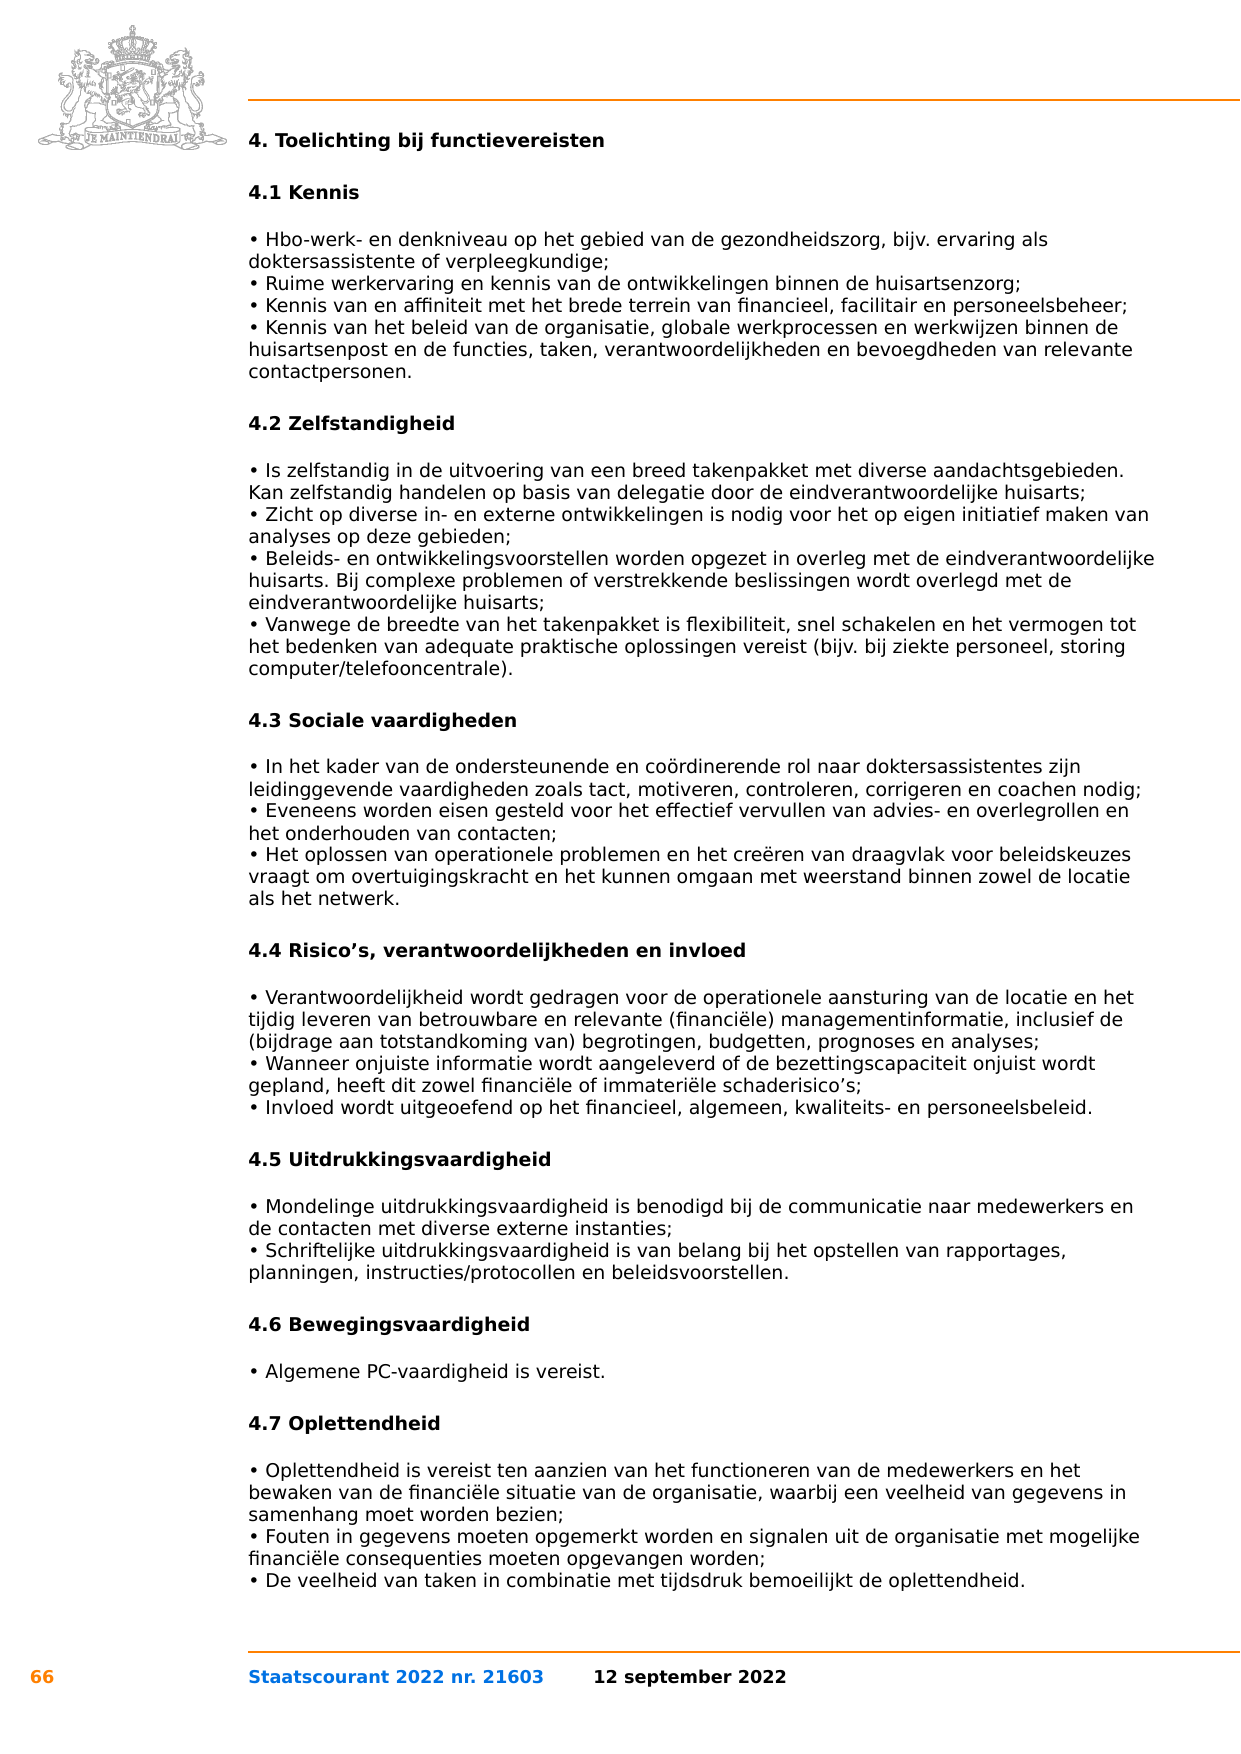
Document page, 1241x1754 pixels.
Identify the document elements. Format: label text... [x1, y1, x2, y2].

text • Beleids- en ontwikkelingsvoorstellen worden opgezet in overleg met de eindverantwoordelijke huisarts. Bij complexe problemen of verstrekkende beslissingen wordt overlegd met de eindverantwoordelijke huisarts; [248, 548, 1163, 613]
picture [38, 25, 227, 150]
subtitle 4.2 Zelfstandigheid [248, 413, 1163, 435]
text • Eveneens worden eisen gesteld voor het effectief vervullen van advies- en overlegrollen en het onderhouden van contacten; [248, 800, 1163, 844]
subtitle 4.1 Kennis [248, 182, 1163, 204]
text • Verantwoordelijkheid wordt gedragen voor de operationele aansturing van de locatie en het tijdig leveren van betrouwbare en relevante (financiële) managementinformatie, inclusief de (bijdrage aan totstandkoming van) begrotingen, budgetten, prognoses en analyses; [248, 987, 1163, 1053]
text • In het kader van de ondersteunende en coördinerende rol naar doktersassistentes zijn leidinggevende vaardigheden zoals tact, motiveren, controleren, corrigeren en coachen nodig; [248, 756, 1163, 800]
subtitle 4.4 Risico’s, verantwoordelijkheden en invloed [248, 940, 1163, 962]
text • Kennis van het beleid van de organisatie, globale werkprocessen en werkwijzen binnen de huisartsenpost en de functies, taken, verantwoordelijkheden en bevoegdheden van relevante contactpersonen. [248, 317, 1163, 383]
text • Vanwege de breedte van het takenpakket is flexibiliteit, snel schakelen en het vermogen tot het bedenken van adequate praktische oplossingen vereist (bijv. bij ziekte personeel, storing computer/telefooncentrale). [248, 613, 1163, 679]
text • Fouten in gegevens moeten opgemerkt worden en signalen uit de organisatie met mogelijke financiële consequenties moeten opgevangen worden; [248, 1526, 1163, 1570]
text • Oplettendheid is vereist ten aanzien van het functioneren van de medewerkers en het bewaken van de financiële situatie van de organisatie, waarbij een veelheid van gegevens in samenhang moet worden bezien; [248, 1460, 1163, 1526]
text • Wanneer onjuiste informatie wordt aangeleverd of de bezettingscapaciteit onjuist wordt gepland, heeft dit zowel financiële of immateriële schaderisico’s; [248, 1053, 1163, 1097]
text • Ruime werkervaring en kennis van de ontwikkelingen binnen de huisartsenzorg; [248, 273, 1163, 295]
subtitle 4.6 Bewegingsvaardigheid [248, 1314, 1163, 1336]
text • Invloed wordt uitgeoefend op het financieel, algemeen, kwaliteits- en personeelsbeleid. [248, 1097, 1163, 1119]
text • Het oplossen van operationele problemen en het creëren van draagvlak voor beleidskeuzes vraagt om overtuigingskracht en het kunnen omgaan met weerstand binnen zowel de locatie als het netwerk. [248, 844, 1163, 910]
subtitle 4. Toelichting bij functievereisten [248, 130, 1163, 152]
text • Zicht op diverse in- en externe ontwikkelingen is nodig voor het op eigen initiatief maken van analyses op deze gebieden; [248, 504, 1163, 548]
text • Is zelfstandig in de uitvoering van een breed takenpakket met diverse aandachtsgebieden. Kan zelfstandig handelen op basis van delegatie door de eindverantwoordelijke huisarts; [248, 460, 1163, 504]
subtitle 4.7 Oplettendheid [248, 1413, 1163, 1435]
text • Mondelinge uitdrukkingsvaardigheid is benodigd bij de communicatie naar medewerkers en de contacten met diverse externe instanties; [248, 1196, 1163, 1240]
text • Schriftelijke uitdrukkingsvaardigheid is van belang bij het opstellen van rapportages, planningen, instructies/protocollen en beleidsvoorstellen. [248, 1240, 1163, 1284]
text • De veelheid van taken in combinatie met tijdsdruk bemoeilijkt de oplettendheid. [248, 1570, 1163, 1592]
text • Kennis van en affiniteit met het brede terrein van financieel, facilitair en personeelsbeheer; [248, 295, 1163, 317]
text • Hbo-werk- en denkniveau op het gebied van de gezondheidszorg, bijv. ervaring als doktersassistente of verpleegkundige; [248, 229, 1163, 273]
subtitle 4.3 Sociale vaardigheden [248, 709, 1163, 731]
subtitle 4.5 Uitdrukkingsvaardigheid [248, 1149, 1163, 1171]
text • Algemene PC-vaardigheid is vereist. [248, 1361, 1163, 1383]
